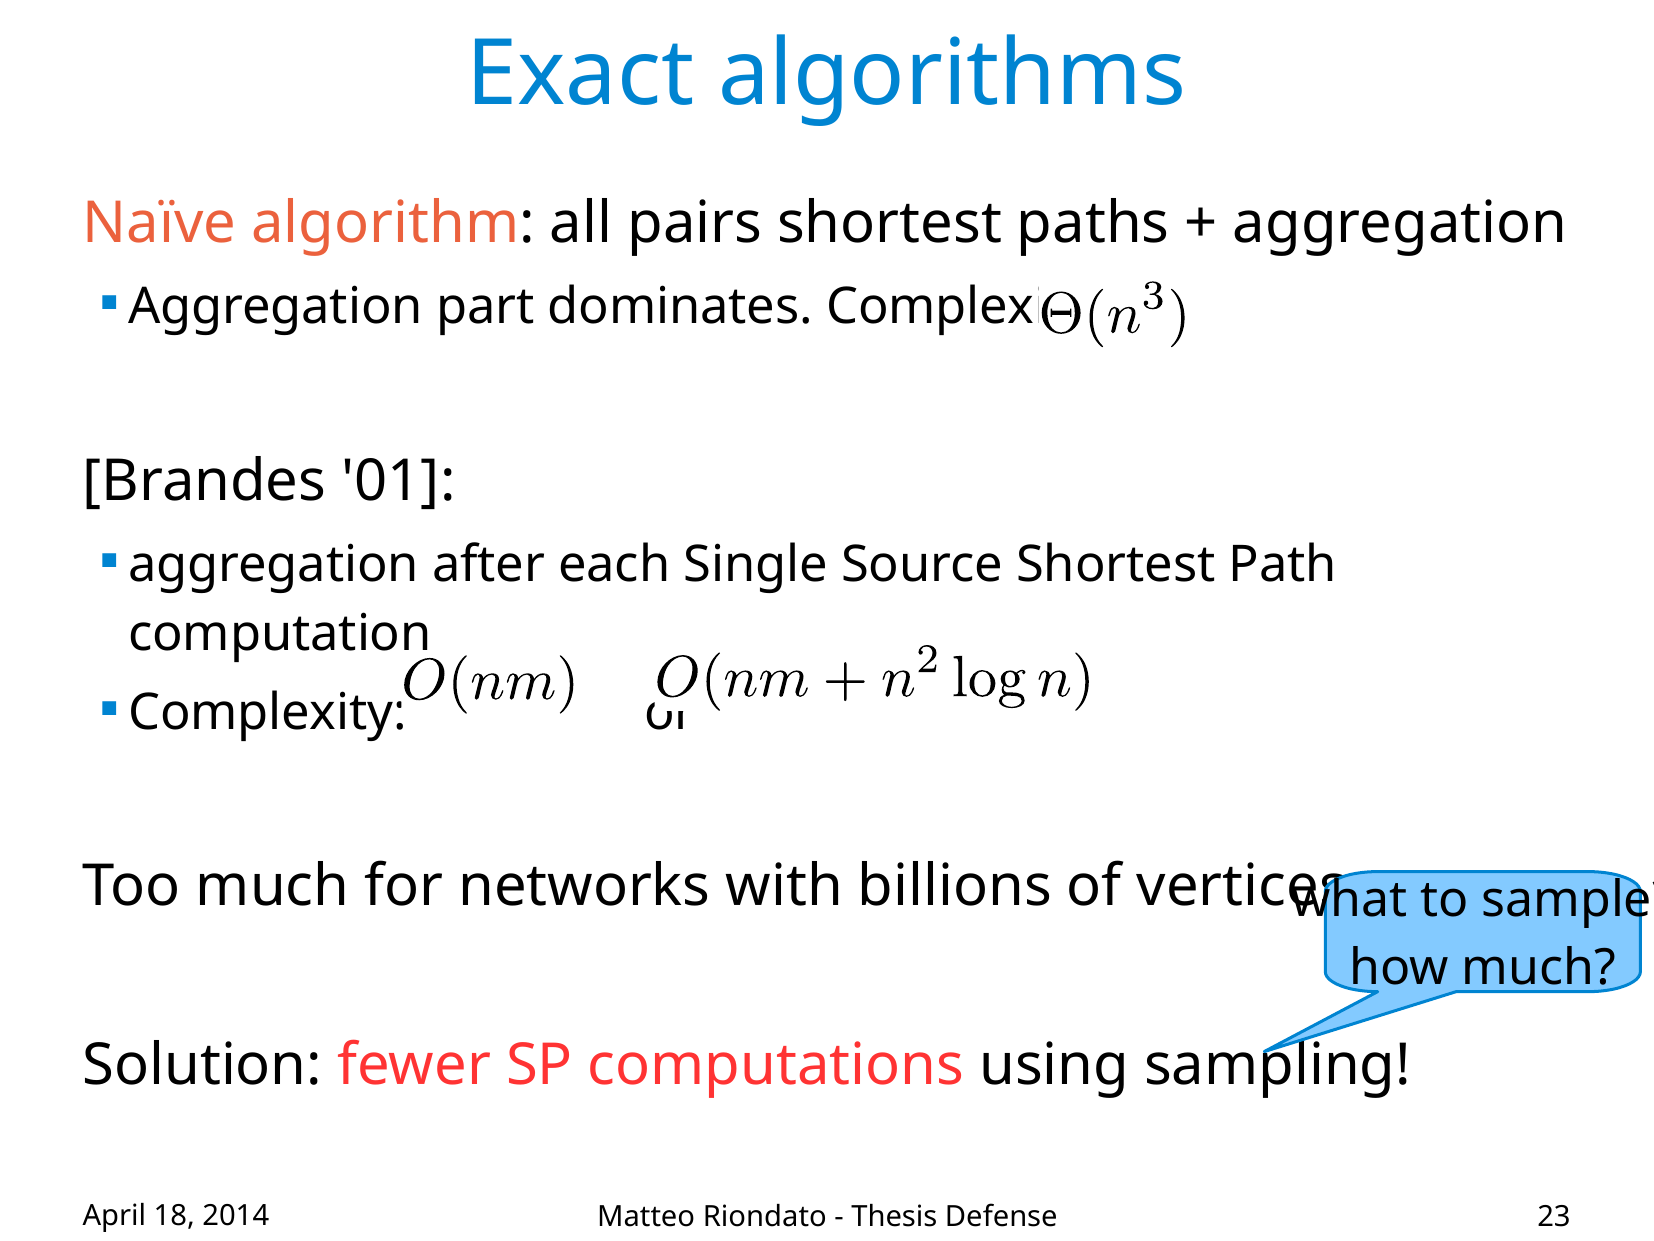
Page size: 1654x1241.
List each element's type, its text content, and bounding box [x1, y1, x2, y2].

text_box [654, 645, 1095, 711]
list Naïve algorithm: all pairs shortest paths + aggregation Aggregation part dominates. Complexity: [Brandes '01]: aggregation after each Single Source Shortest Path computation Complexity: or Too much for networks with billions of vertices Solution: fewer SP computations using sampling! [82, 180, 1571, 1186]
text_box [1038, 281, 1191, 348]
title Exact algorithms [82, 0, 1571, 139]
text_box what to sample? how much? [1264, 871, 1641, 1052]
text_box [401, 655, 580, 714]
